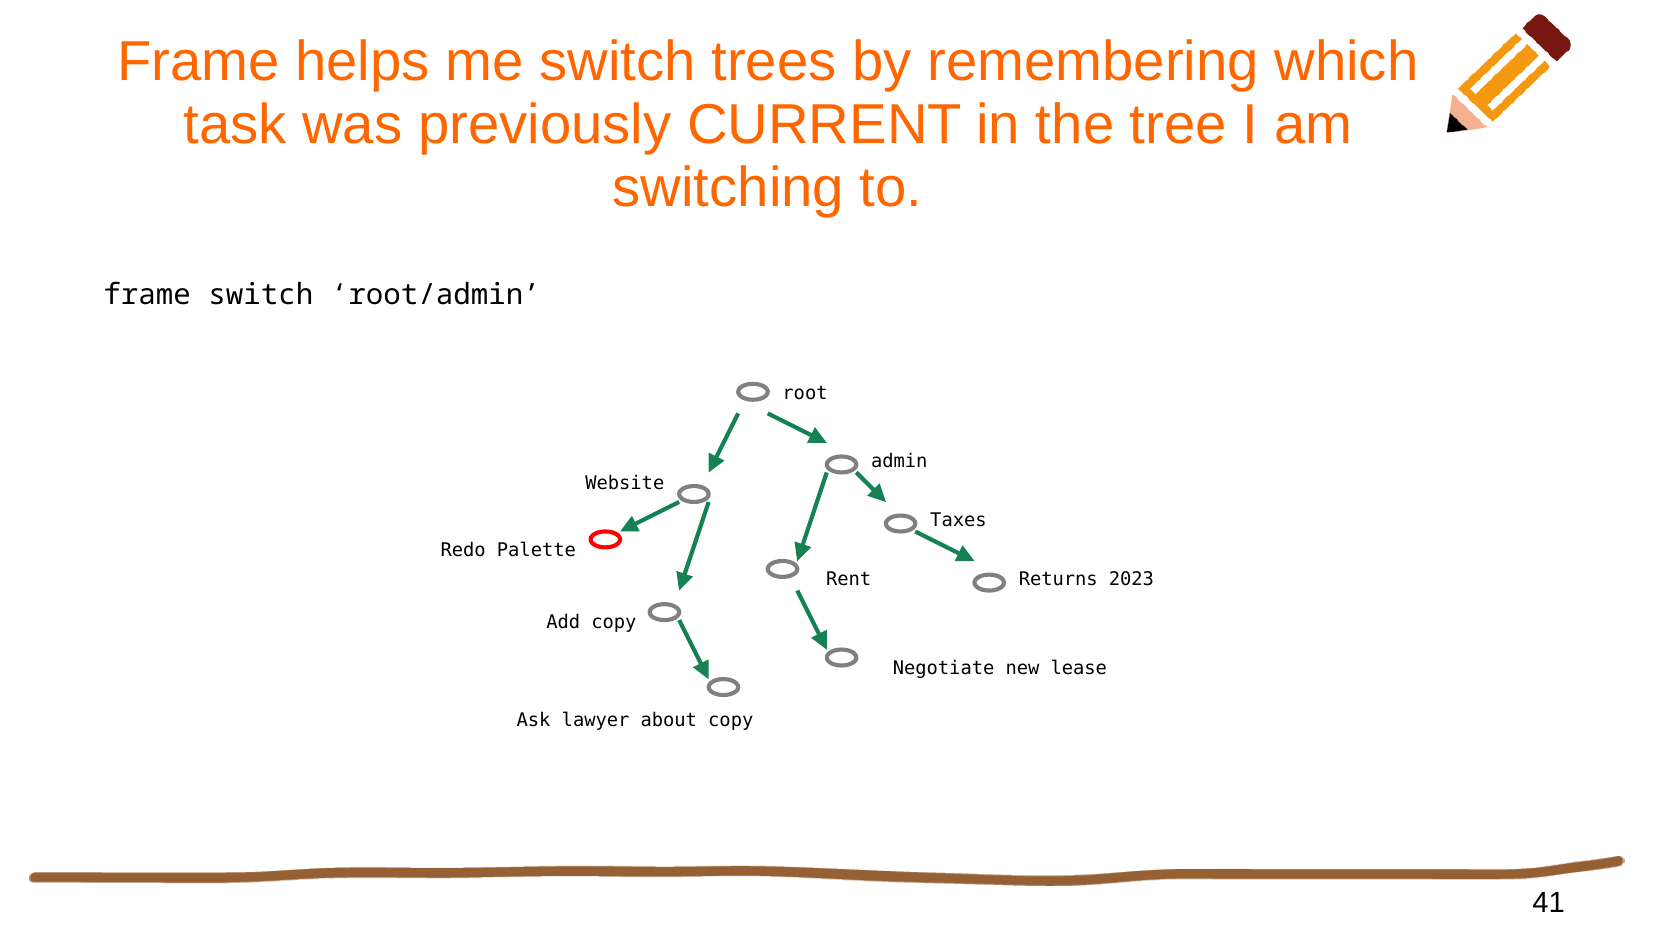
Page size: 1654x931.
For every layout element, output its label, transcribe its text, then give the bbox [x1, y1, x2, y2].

text_box [652, 604, 680, 621]
text_box Returns 2023 [1003, 561, 1169, 598]
text_box [767, 560, 798, 577]
text_box Add copy [531, 604, 652, 642]
text_box frame switch ‘root/admin’ [88, 265, 574, 310]
text_box admin [856, 442, 943, 480]
title Frame helps me switch trees by remembering which task was previously CURRENT in the tree I am switching to. [88, 29, 1447, 237]
text_box [885, 515, 915, 532]
text_box [591, 531, 621, 548]
text_box Ask lawyer about copy [501, 701, 768, 739]
text_box [680, 486, 709, 502]
text_box [826, 456, 856, 473]
text_box Rent [811, 561, 886, 598]
text_box Redo Palette [425, 531, 591, 569]
text_box Negotiate new lease [878, 649, 1122, 687]
text_box Taxes [915, 501, 1002, 539]
text_box [826, 649, 857, 666]
text_box [738, 383, 767, 400]
picture [29, 856, 1625, 886]
text_box Website [570, 465, 680, 502]
text_box [708, 679, 739, 696]
text_box [974, 574, 1003, 591]
picture [1446, 14, 1571, 133]
text_box root [767, 374, 843, 412]
